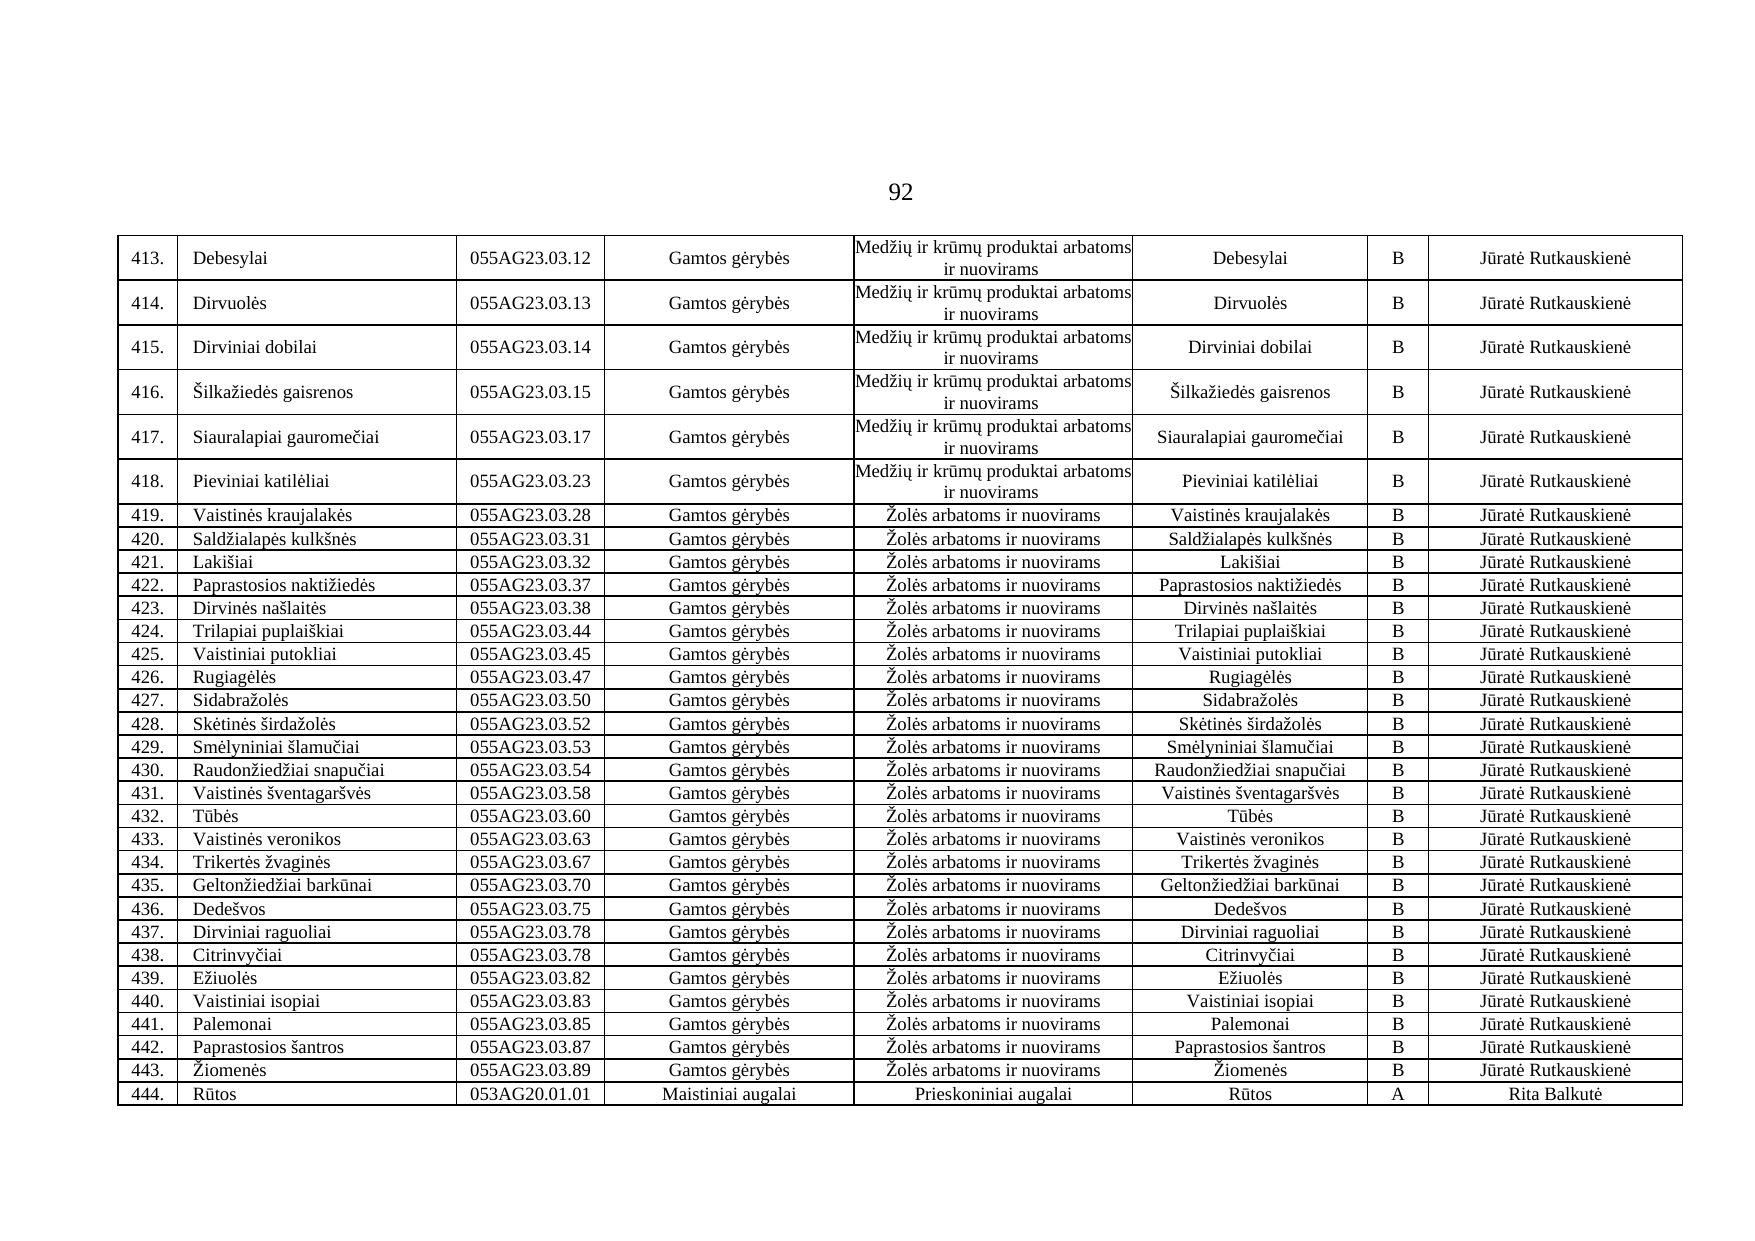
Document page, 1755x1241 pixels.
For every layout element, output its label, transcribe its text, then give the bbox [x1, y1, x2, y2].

table_cell Paprastosios šantros [178, 1036, 456, 1058]
table_cell Jūratė Rutkauskienė [1429, 281, 1682, 324]
table_cell 055AG23.03.85 [457, 1013, 604, 1035]
table_cell 055AG23.03.82 [457, 967, 604, 988]
table_cell 055AG23.03.38 [457, 597, 604, 618]
table_cell Citrinvyčiai [178, 944, 456, 965]
table_cell Gamtos gėrybės [605, 528, 853, 549]
table_cell Medžių ir krūmų produktai arbatoms ir nuovirams [855, 370, 1132, 413]
table_cell 055AG23.03.15 [457, 370, 604, 413]
table_cell B [1368, 415, 1428, 458]
table_cell Jūratė Rutkauskienė [1429, 597, 1682, 618]
table_cell Trikertės žvaginės [1133, 851, 1367, 873]
table_cell Jūratė Rutkauskienė [1429, 736, 1682, 757]
table_cell B [1368, 828, 1428, 850]
table_cell Siauralapiai gauromečiai [1133, 415, 1367, 458]
table_cell Žolės arbatoms ir nuovirams [855, 713, 1132, 734]
table_cell 429. [119, 736, 177, 757]
table_cell Smėlyniniai šlamučiai [178, 736, 456, 757]
table_cell Skėtinės širdažolės [1133, 713, 1367, 734]
table_cell 055AG23.03.13 [457, 281, 604, 324]
table_cell Raudonžiedžiai snapučiai [1133, 759, 1367, 780]
table_cell Jūratė Rutkauskienė [1429, 1060, 1682, 1081]
table_cell Žolės arbatoms ir nuovirams [855, 875, 1132, 896]
table_cell 421. [119, 551, 177, 572]
table_cell 423. [119, 597, 177, 618]
table_cell Medžių ir krūmų produktai arbatoms ir nuovirams [855, 460, 1132, 503]
table_cell 055AG23.03.44 [457, 620, 604, 642]
table_cell 055AG23.03.78 [457, 921, 604, 942]
table_cell Jūratė Rutkauskienė [1429, 620, 1682, 642]
table_cell Jūratė Rutkauskienė [1429, 851, 1682, 873]
table_cell Gamtos gėrybės [605, 944, 853, 965]
table_cell Ežiuolės [178, 967, 456, 988]
table_cell Vaistinės veronikos [178, 828, 456, 850]
table_cell Dirviniai raguoliai [1133, 921, 1367, 942]
table_cell B [1368, 281, 1428, 324]
table_cell Gamtos gėrybės [605, 990, 853, 1012]
table_cell 055AG23.03.17 [457, 415, 604, 458]
table_cell Sidabražolės [178, 690, 456, 711]
table_cell Dedešvos [178, 898, 456, 919]
table_cell Žolės arbatoms ir nuovirams [855, 551, 1132, 572]
table_cell Raudonžiedžiai snapučiai [178, 759, 456, 780]
table_cell Saldžialapės kulkšnės [1133, 528, 1367, 549]
table_cell B [1368, 921, 1428, 942]
table_cell 055AG23.03.63 [457, 828, 604, 850]
table_cell Gamtos gėrybės [605, 782, 853, 803]
table_cell 055AG23.03.45 [457, 643, 604, 665]
table_cell Žolės arbatoms ir nuovirams [855, 759, 1132, 780]
table_cell Jūratė Rutkauskienė [1429, 782, 1682, 803]
table_cell Vaistiniai putokliai [1133, 643, 1367, 665]
table_cell Smėlyniniai šlamučiai [1133, 736, 1367, 757]
table_cell 055AG23.03.78 [457, 944, 604, 965]
table_cell 442. [119, 1036, 177, 1058]
table_cell 055AG23.03.23 [457, 460, 604, 503]
table_cell Trilapiai puplaiškiai [178, 620, 456, 642]
table_cell Debesylai [178, 236, 456, 279]
table_cell B [1368, 528, 1428, 549]
table_cell Vaistiniai putokliai [178, 643, 456, 665]
table_cell 055AG23.03.83 [457, 990, 604, 1012]
table_cell B [1368, 574, 1428, 595]
table_cell B [1368, 690, 1428, 711]
table_cell Gamtos gėrybės [605, 713, 853, 734]
table_cell Žolės arbatoms ir nuovirams [855, 921, 1132, 942]
table_cell Dirviniai dobilai [1133, 326, 1367, 369]
table_cell 443. [119, 1060, 177, 1081]
table_cell Medžių ir krūmų produktai arbatoms ir nuovirams [855, 236, 1132, 279]
table_cell 420. [119, 528, 177, 549]
table_cell 055AG23.03.14 [457, 326, 604, 369]
table_cell Trikertės žvaginės [178, 851, 456, 873]
table_cell Gamtos gėrybės [605, 415, 853, 458]
table_cell 055AG23.03.70 [457, 875, 604, 896]
table_cell Tūbės [1133, 805, 1367, 827]
table_cell Žolės arbatoms ir nuovirams [855, 528, 1132, 549]
table_cell B [1368, 1060, 1428, 1081]
table_cell Vaistinės kraujalakės [178, 505, 456, 526]
table_cell 053AG20.01.01 [457, 1083, 604, 1104]
table_cell Žolės arbatoms ir nuovirams [855, 597, 1132, 618]
table_cell Rugiagėlės [1133, 666, 1367, 688]
table_cell Vaistinės šventagaršvės [178, 782, 456, 803]
table_cell 444. [119, 1083, 177, 1104]
table_cell 055AG23.03.54 [457, 759, 604, 780]
table_cell Geltonžiedžiai barkūnai [178, 875, 456, 896]
table_cell Jūratė Rutkauskienė [1429, 505, 1682, 526]
table_cell Citrinvyčiai [1133, 944, 1367, 965]
table_cell 419. [119, 505, 177, 526]
table_cell Rugiagėlės [178, 666, 456, 688]
table_cell Jūratė Rutkauskienė [1429, 551, 1682, 572]
table_cell 434. [119, 851, 177, 873]
table_cell B [1368, 713, 1428, 734]
table_cell Dirviniai raguoliai [178, 921, 456, 942]
table_cell Gamtos gėrybės [605, 736, 853, 757]
table_cell Žiomenės [1133, 1060, 1367, 1081]
table_cell Tūbės [178, 805, 456, 827]
table_cell Gamtos gėrybės [605, 236, 853, 279]
table_cell Gamtos gėrybės [605, 805, 853, 827]
table_cell Geltonžiedžiai barkūnai [1133, 875, 1367, 896]
table_cell Maistiniai augalai [605, 1083, 853, 1104]
table_cell Žolės arbatoms ir nuovirams [855, 666, 1132, 688]
table_cell Dirvinės našlaitės [1133, 597, 1367, 618]
table_cell Palemonai [1133, 1013, 1367, 1035]
table_cell Sidabražolės [1133, 690, 1367, 711]
table_cell Žolės arbatoms ir nuovirams [855, 898, 1132, 919]
table_cell B [1368, 990, 1428, 1012]
table_cell Gamtos gėrybės [605, 326, 853, 369]
table_cell Žolės arbatoms ir nuovirams [855, 990, 1132, 1012]
table_cell Žolės arbatoms ir nuovirams [855, 1036, 1132, 1058]
table_cell Medžių ir krūmų produktai arbatoms ir nuovirams [855, 415, 1132, 458]
table_cell Gamtos gėrybės [605, 1013, 853, 1035]
table_cell B [1368, 967, 1428, 988]
table_cell B [1368, 875, 1428, 896]
table_cell Skėtinės širdažolės [178, 713, 456, 734]
table_cell B [1368, 460, 1428, 503]
table_cell 416. [119, 370, 177, 413]
table_cell Gamtos gėrybės [605, 1060, 853, 1081]
table_cell Prieskoniniai augalai [855, 1083, 1132, 1104]
table_cell 417. [119, 415, 177, 458]
table_cell Žolės arbatoms ir nuovirams [855, 1060, 1132, 1081]
table_cell B [1368, 944, 1428, 965]
table_cell Jūratė Rutkauskienė [1429, 759, 1682, 780]
table_cell Gamtos gėrybės [605, 643, 853, 665]
table_cell 055AG23.03.53 [457, 736, 604, 757]
table_cell Paprastosios naktižiedės [1133, 574, 1367, 595]
table_cell Jūratė Rutkauskienė [1429, 574, 1682, 595]
table_cell 438. [119, 944, 177, 965]
table_cell Dirvinės našlaitės [178, 597, 456, 618]
table_cell Žolės arbatoms ir nuovirams [855, 828, 1132, 850]
table_cell B [1368, 597, 1428, 618]
table_cell Šilkažiedės gaisrenos [178, 370, 456, 413]
table_cell Jūratė Rutkauskienė [1429, 370, 1682, 413]
table_cell Medžių ir krūmų produktai arbatoms ir nuovirams [855, 326, 1132, 369]
table_cell Dirvuolės [178, 281, 456, 324]
table_cell Lakišiai [1133, 551, 1367, 572]
table_cell B [1368, 805, 1428, 827]
table_cell Jūratė Rutkauskienė [1429, 898, 1682, 919]
table_cell Žolės arbatoms ir nuovirams [855, 736, 1132, 757]
table_cell 427. [119, 690, 177, 711]
table_cell B [1368, 782, 1428, 803]
table_cell Žolės arbatoms ir nuovirams [855, 690, 1132, 711]
table_cell 415. [119, 326, 177, 369]
table_cell 055AG23.03.89 [457, 1060, 604, 1081]
table_cell Gamtos gėrybės [605, 875, 853, 896]
table_cell 055AG23.03.37 [457, 574, 604, 595]
table_cell Žolės arbatoms ir nuovirams [855, 782, 1132, 803]
table_cell Vaistinės kraujalakės [1133, 505, 1367, 526]
table_cell Jūratė Rutkauskienė [1429, 415, 1682, 458]
table_cell Jūratė Rutkauskienė [1429, 990, 1682, 1012]
table_cell B [1368, 326, 1428, 369]
table_cell Jūratė Rutkauskienė [1429, 690, 1682, 711]
table_cell Jūratė Rutkauskienė [1429, 643, 1682, 665]
table_cell Pieviniai katilėliai [1133, 460, 1367, 503]
table_cell B [1368, 666, 1428, 688]
table_cell 055AG23.03.32 [457, 551, 604, 572]
table_cell Trilapiai puplaiškiai [1133, 620, 1367, 642]
table_cell Žolės arbatoms ir nuovirams [855, 574, 1132, 595]
table_cell Gamtos gėrybės [605, 551, 853, 572]
table_cell Siauralapiai gauromečiai [178, 415, 456, 458]
table_cell 055AG23.03.47 [457, 666, 604, 688]
table_cell Jūratė Rutkauskienė [1429, 805, 1682, 827]
table_cell 425. [119, 643, 177, 665]
table_cell Gamtos gėrybės [605, 666, 853, 688]
table_cell Jūratė Rutkauskienė [1429, 921, 1682, 942]
table_cell Ežiuolės [1133, 967, 1367, 988]
table_cell Rita Balkutė [1429, 1083, 1682, 1104]
table_cell Gamtos gėrybės [605, 898, 853, 919]
table_cell Gamtos gėrybės [605, 921, 853, 942]
table_cell 055AG23.03.58 [457, 782, 604, 803]
table_cell 424. [119, 620, 177, 642]
table_cell Jūratė Rutkauskienė [1429, 460, 1682, 503]
table_cell 437. [119, 921, 177, 942]
table_cell Medžių ir krūmų produktai arbatoms ir nuovirams [855, 281, 1132, 324]
table_cell 428. [119, 713, 177, 734]
table_cell 055AG23.03.28 [457, 505, 604, 526]
table_cell Gamtos gėrybės [605, 620, 853, 642]
table_cell Saldžialapės kulkšnės [178, 528, 456, 549]
table_cell B [1368, 236, 1428, 279]
table_cell Pieviniai katilėliai [178, 460, 456, 503]
table_cell 055AG23.03.52 [457, 713, 604, 734]
table_cell 431. [119, 782, 177, 803]
table_cell B [1368, 898, 1428, 919]
table_cell 432. [119, 805, 177, 827]
table_cell Gamtos gėrybės [605, 574, 853, 595]
table_cell Žolės arbatoms ir nuovirams [855, 1013, 1132, 1035]
table_cell 055AG23.03.60 [457, 805, 604, 827]
table_cell Gamtos gėrybės [605, 759, 853, 780]
table_cell Jūratė Rutkauskienė [1429, 666, 1682, 688]
table_cell B [1368, 643, 1428, 665]
table_cell B [1368, 1036, 1428, 1058]
table_cell Jūratė Rutkauskienė [1429, 236, 1682, 279]
table_cell Vaistinės veronikos [1133, 828, 1367, 850]
table_cell Vaistinės šventagaršvės [1133, 782, 1367, 803]
table_cell Žolės arbatoms ir nuovirams [855, 643, 1132, 665]
table_cell 055AG23.03.87 [457, 1036, 604, 1058]
table_cell Paprastosios šantros [1133, 1036, 1367, 1058]
table_cell 439. [119, 967, 177, 988]
table_cell Jūratė Rutkauskienė [1429, 944, 1682, 965]
table_cell Dedešvos [1133, 898, 1367, 919]
table_cell Jūratė Rutkauskienė [1429, 1013, 1682, 1035]
table_cell Žolės arbatoms ir nuovirams [855, 851, 1132, 873]
table_cell Rūtos [178, 1083, 456, 1104]
table_cell Jūratė Rutkauskienė [1429, 828, 1682, 850]
table_cell B [1368, 851, 1428, 873]
table_cell 055AG23.03.75 [457, 898, 604, 919]
table_cell Gamtos gėrybės [605, 370, 853, 413]
table_cell B [1368, 736, 1428, 757]
table_cell Gamtos gėrybės [605, 281, 853, 324]
table_cell 440. [119, 990, 177, 1012]
table_cell 055AG23.03.31 [457, 528, 604, 549]
table_cell Žolės arbatoms ir nuovirams [855, 620, 1132, 642]
table_cell Gamtos gėrybės [605, 828, 853, 850]
table_cell Gamtos gėrybės [605, 597, 853, 618]
table_cell Dirviniai dobilai [178, 326, 456, 369]
table_cell Debesylai [1133, 236, 1367, 279]
table_cell Gamtos gėrybės [605, 690, 853, 711]
table_cell 441. [119, 1013, 177, 1035]
table_cell Lakišiai [178, 551, 456, 572]
table_cell Žolės arbatoms ir nuovirams [855, 967, 1132, 988]
table_cell B [1368, 370, 1428, 413]
table_cell 055AG23.03.50 [457, 690, 604, 711]
table_cell 435. [119, 875, 177, 896]
table_cell Gamtos gėrybės [605, 1036, 853, 1058]
table_cell Jūratė Rutkauskienė [1429, 528, 1682, 549]
table_cell Jūratė Rutkauskienė [1429, 875, 1682, 896]
table_cell 426. [119, 666, 177, 688]
table_cell 418. [119, 460, 177, 503]
table_cell Dirvuolės [1133, 281, 1367, 324]
table_cell Žiomenės [178, 1060, 456, 1081]
table_cell B [1368, 759, 1428, 780]
table_cell Palemonai [178, 1013, 456, 1035]
table_cell Rūtos [1133, 1083, 1367, 1104]
table_cell 436. [119, 898, 177, 919]
table_cell 413. [119, 236, 177, 279]
table_cell Gamtos gėrybės [605, 851, 853, 873]
table_cell Šilkažiedės gaisrenos [1133, 370, 1367, 413]
table_cell 422. [119, 574, 177, 595]
table_cell B [1368, 620, 1428, 642]
table_cell 055AG23.03.67 [457, 851, 604, 873]
table_cell Jūratė Rutkauskienė [1429, 967, 1682, 988]
table_cell Jūratė Rutkauskienė [1429, 326, 1682, 369]
table_cell Gamtos gėrybės [605, 460, 853, 503]
table_cell Gamtos gėrybės [605, 505, 853, 526]
table_cell Žolės arbatoms ir nuovirams [855, 805, 1132, 827]
table_cell B [1368, 1013, 1428, 1035]
table_cell 055AG23.03.12 [457, 236, 604, 279]
table_cell B [1368, 505, 1428, 526]
table_cell Žolės arbatoms ir nuovirams [855, 944, 1132, 965]
table_cell Gamtos gėrybės [605, 967, 853, 988]
table_cell 414. [119, 281, 177, 324]
table_cell A [1368, 1083, 1428, 1104]
table_cell Vaistiniai isopiai [178, 990, 456, 1012]
table_cell Žolės arbatoms ir nuovirams [855, 505, 1132, 526]
table_cell B [1368, 551, 1428, 572]
table_cell 430. [119, 759, 177, 780]
table_cell Paprastosios naktižiedės [178, 574, 456, 595]
table_cell Jūratė Rutkauskienė [1429, 713, 1682, 734]
table_cell Jūratė Rutkauskienė [1429, 1036, 1682, 1058]
table_cell 433. [119, 828, 177, 850]
table_cell Vaistiniai isopiai [1133, 990, 1367, 1012]
